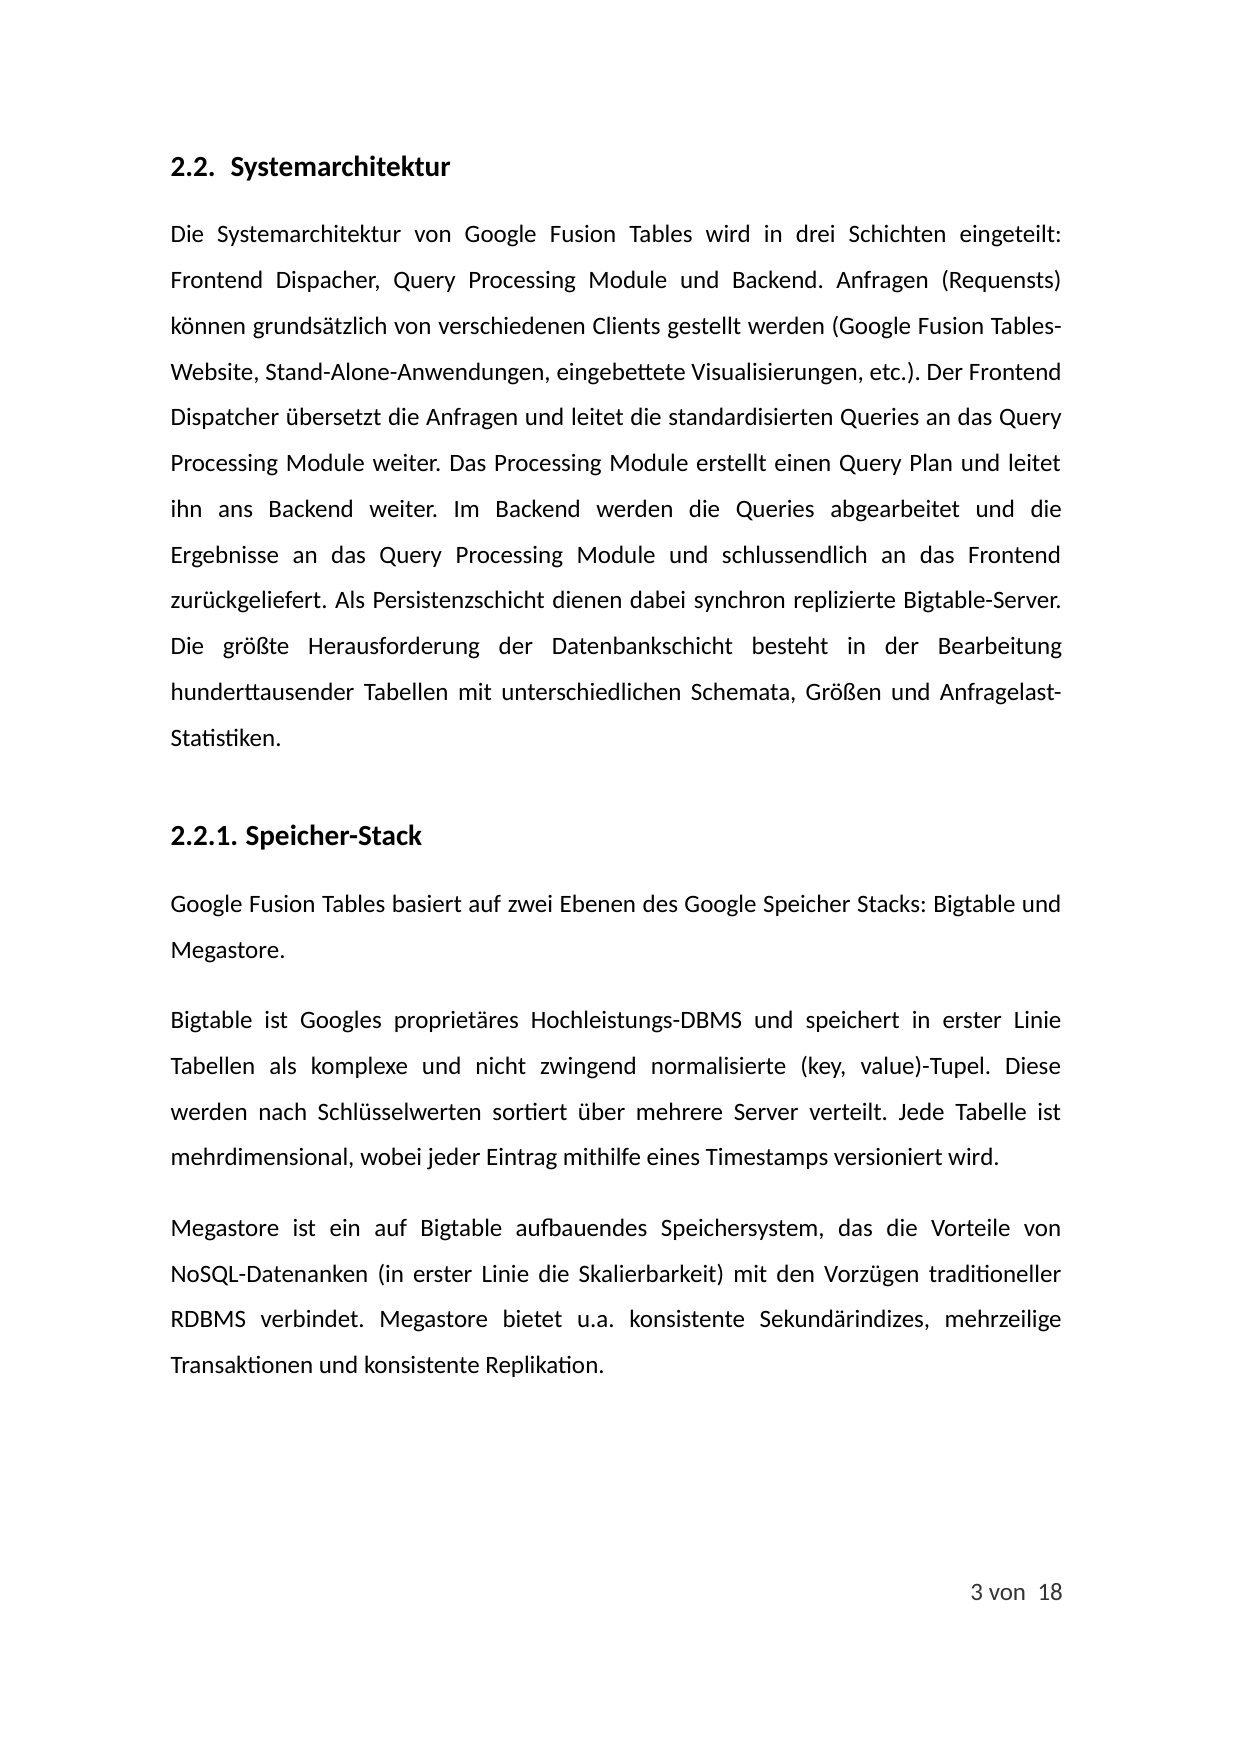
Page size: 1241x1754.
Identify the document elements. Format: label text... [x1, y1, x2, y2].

subtitle Systemarchitektur [170, 148, 1062, 183]
subtitle Speicher-Stack [170, 817, 1062, 853]
text Bigtable ist Googles proprietäres Hochleistungs-DBMS und speichert in erster Linie Tabellen als komplexe und nicht zwingend normalisierte (key, value)-Tupel. Diese werden nach Schlüsselwerten sortiert über mehrere Server verteilt. Jede Tabelle ist mehrdimensional, wobei jeder Eintrag mithilfe eines Timestamps versioniert wird. [170, 1004, 1062, 1172]
text Megastore ist ein auf Bigtable aufbauendes Speichersystem, das die Vorteile von NoSQL-Datenanken (in erster Linie die Skalierbarkeit) mit den Vorzügen traditioneller RDBMS verbindet. Megastore bietet u.a. konsistente Sekundärindizes, mehrzeilige Transaktionen und konsistente Replikation. [170, 1212, 1062, 1380]
text Google Fusion Tables basiert auf zwei Ebenen des Google Speicher Stacks: Bigtable und Megastore. [170, 888, 1062, 964]
text Die Systemarchitektur von Google Fusion Tables wird in drei Schichten eingeteilt: Frontend Dispacher, Query Processing Module und Backend. Anfragen (Requensts) können grundsätzlich von verschiedenen Clients gestellt werden (Google Fusion Tables-Website, Stand-Alone-Anwendungen, eingebettete Visualisierungen, etc.). Der Frontend Dispatcher übersetzt die Anfragen und leitet die standardisierten Queries an das Query Processing Module weiter. Das Processing Module erstellt einen Query Plan und leitet ihn ans Backend weiter. Im Backend werden die Queries abgearbeitet und die Ergebnisse an das Query Processing Module und schlussendlich an das Frontend zurückgeliefert. Als Persistenzschicht dienen dabei synchron replizierte Bigtable-Server. Die größte Herausforderung der Datenbankschicht besteht in der Bearbeitung hunderttausender Tabellen mit unterschiedlichen Schemata, Größen und Anfragelast-Statistiken. [170, 219, 1062, 752]
